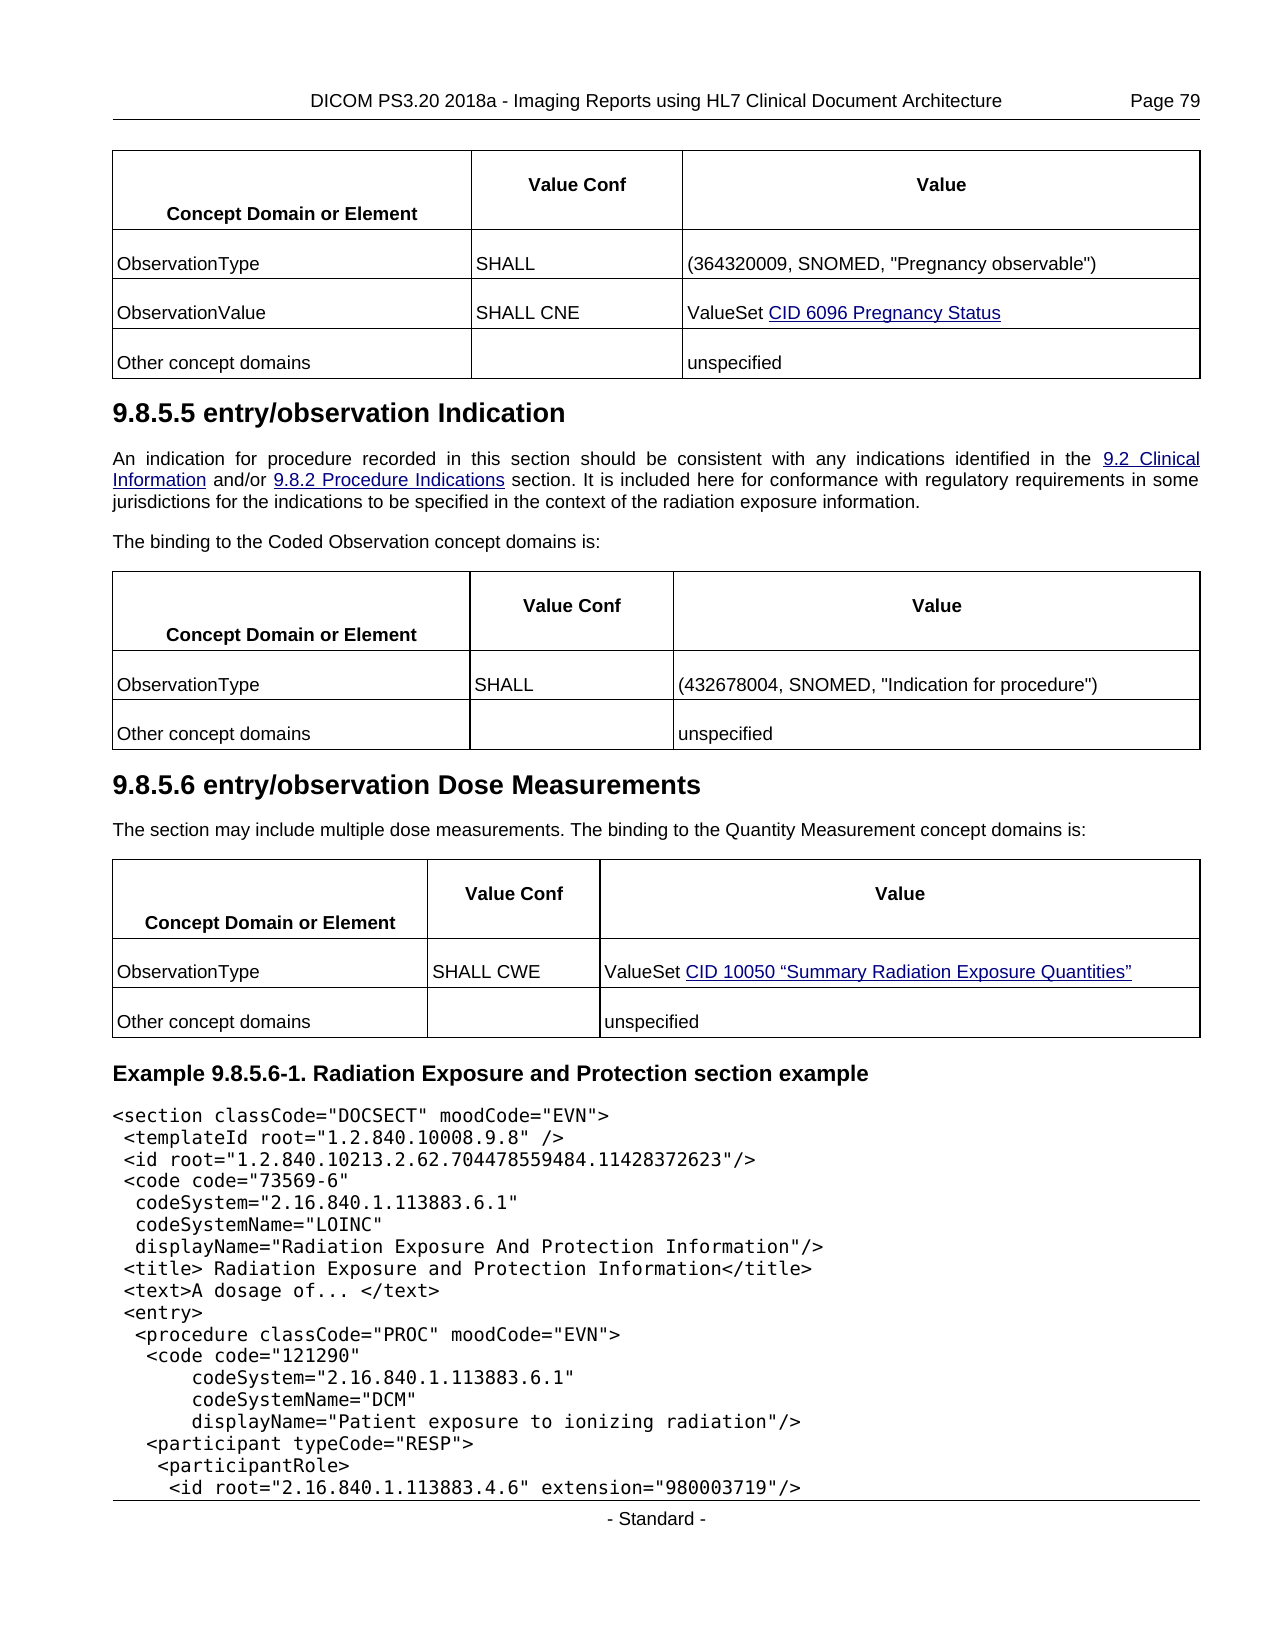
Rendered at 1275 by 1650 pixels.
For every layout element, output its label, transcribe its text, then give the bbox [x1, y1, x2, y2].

table_cell Observation​Type [113, 939, 427, 987]
table_cell Other concept domains [113, 329, 471, 377]
table_header Concept Domain or Element [113, 151, 471, 228]
table_header Concept Domain or Element [113, 860, 427, 937]
table_cell (364320009, SNOMED, "Pregnancy observable") [683, 230, 1199, 278]
table_cell Value​Set CID 10050 “Summary Radiation Exposure Quantities” [601, 939, 1199, 987]
table_header Value Conf [472, 151, 682, 228]
table_cell [428, 988, 599, 1037]
table_header Value [683, 151, 1199, 228]
table_cell Observation​Type [113, 230, 471, 278]
text An indication for procedure recorded in this section should be consistent with any indications identified in the 9.2 Clinical Information and/or 9.8.2 Procedure Indications section. It is included here for conformance with regulatory requirements in some jurisdictions for the indications to be specified in the context of the radiation exposure information. [112, 447, 1200, 512]
table_cell unspecified [683, 329, 1199, 377]
table_cell SHALL CWE [428, 939, 599, 987]
table_cell Other concept domains [113, 700, 469, 749]
table_cell [471, 700, 673, 749]
table_cell Other concept domains [113, 988, 427, 1037]
table_cell Observation​Value [113, 279, 471, 328]
text <section classCode="DOCSECT" moodCode="EVN"> <templateId root="1.2.840.10008.9.8" /> <id root="1.2.840.10213.2.62.704478559484.11428372623"/> <code code="73569-6" codeSystem="2.16.840.1.113883.6.1" codeSystemName="LOINC" displayName="Radiation Exposure And Protection Information"/> <title> Radiation Exposure and Protection Information</title> <text>A dosage of... </text> <entry> <procedure classCode="PROC" moodCode="EVN"> <code code="121290" codeSystem="2.16.840.1.113883.6.1" codeSystemName="DCM" displayName="Patient exposure to ionizing radiation"/> <participant typeCode="RESP"> <participantRole> <id root="2.16.840.1.113883.4.6" extension="980003719"/> [112, 1105, 1200, 1499]
text The section may include multiple dose measurements. The binding to the Quantity Measurement concept domains is: [112, 819, 1200, 840]
table_header Value Conf [428, 860, 599, 937]
text Example 9.8.5.6-1. Radiation Exposure and Protection section example [112, 1060, 1200, 1086]
table_cell (432678004, SNOMED, "Indication for procedure") [674, 651, 1199, 699]
table_cell unspecified [674, 700, 1199, 749]
table_cell SHALL [472, 230, 682, 278]
table_cell SHALL CNE [472, 279, 682, 328]
table_header Value [601, 860, 1199, 937]
table_header Value [674, 572, 1199, 649]
text 9.8.5.6 entry/observation Dose Measurements [112, 769, 1200, 800]
table_cell Value​Set CID 6096 Pregnancy Status [683, 279, 1199, 328]
text The binding to the Coded Observation concept domains is: [112, 531, 1200, 552]
table_cell unspecified [601, 988, 1199, 1037]
text 9.8.5.5 entry/observation Indication [112, 397, 1200, 428]
table_cell SHALL [471, 651, 673, 699]
table_cell [472, 329, 682, 377]
table_header Value Conf [471, 572, 673, 649]
table_header Concept Domain or Element [113, 572, 469, 649]
table_cell Observation​Type [113, 651, 469, 699]
